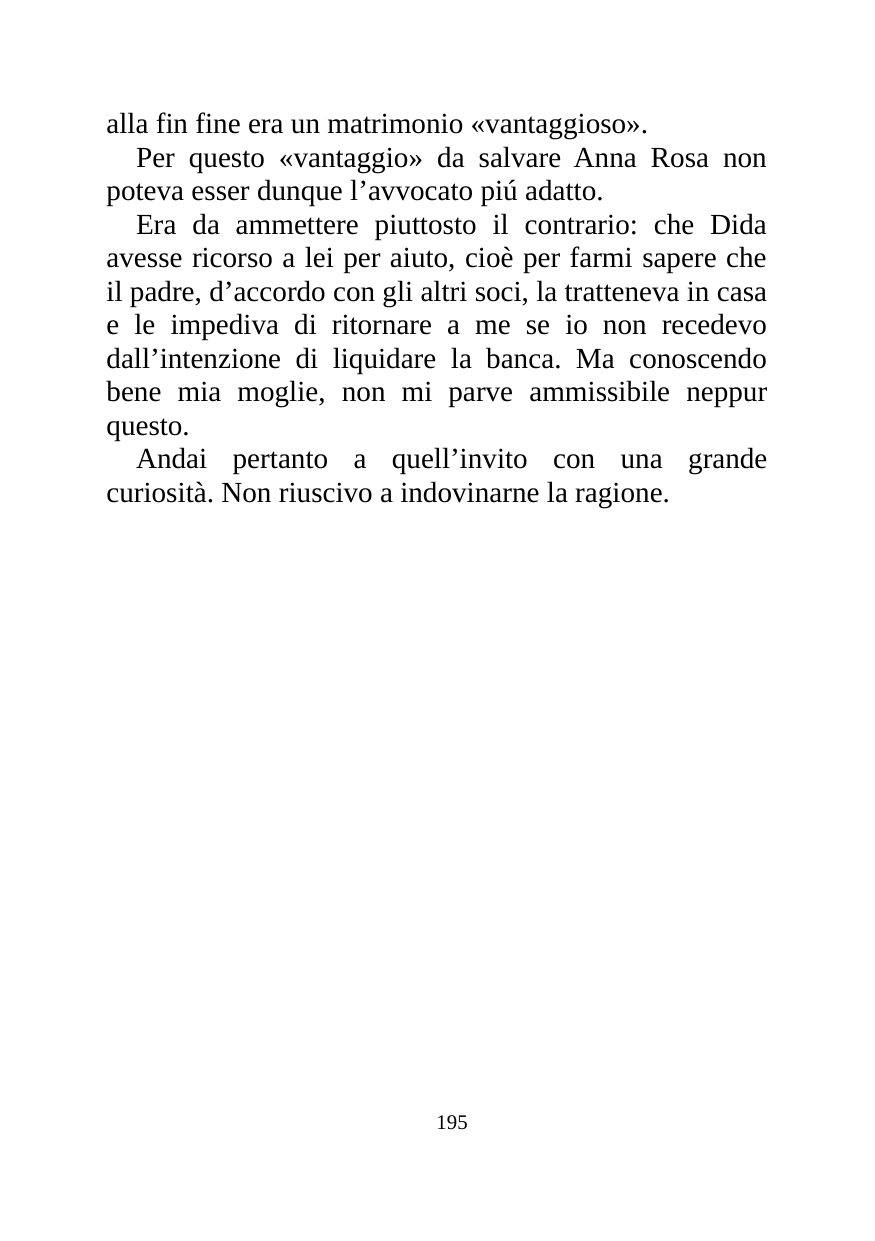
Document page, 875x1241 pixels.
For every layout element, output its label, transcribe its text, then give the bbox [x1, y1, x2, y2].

text alla fin fine era un matrimonio «vantaggioso». [106, 106, 768, 140]
text Era da ammettere piuttosto il contrario: che Dida avesse ricorso a lei per aiuto, cioè per farmi sapere che il padre, d’accordo con gli altri soci, la tratteneva in casa e le impediva di ritornare a me se io non recedevo dall’intenzione di liquidare la banca. Ma conoscendo bene mia moglie, non mi parve ammissibile neppur questo. [106, 207, 768, 442]
text Andai pertanto a quell’invito con una grande curiosità. Non riuscivo a indovinarne la ragione. [106, 442, 768, 509]
text Per questo «vantaggio» da salvare Anna Rosa non poteva esser dunque l’avvocato piú adatto. [106, 140, 768, 207]
